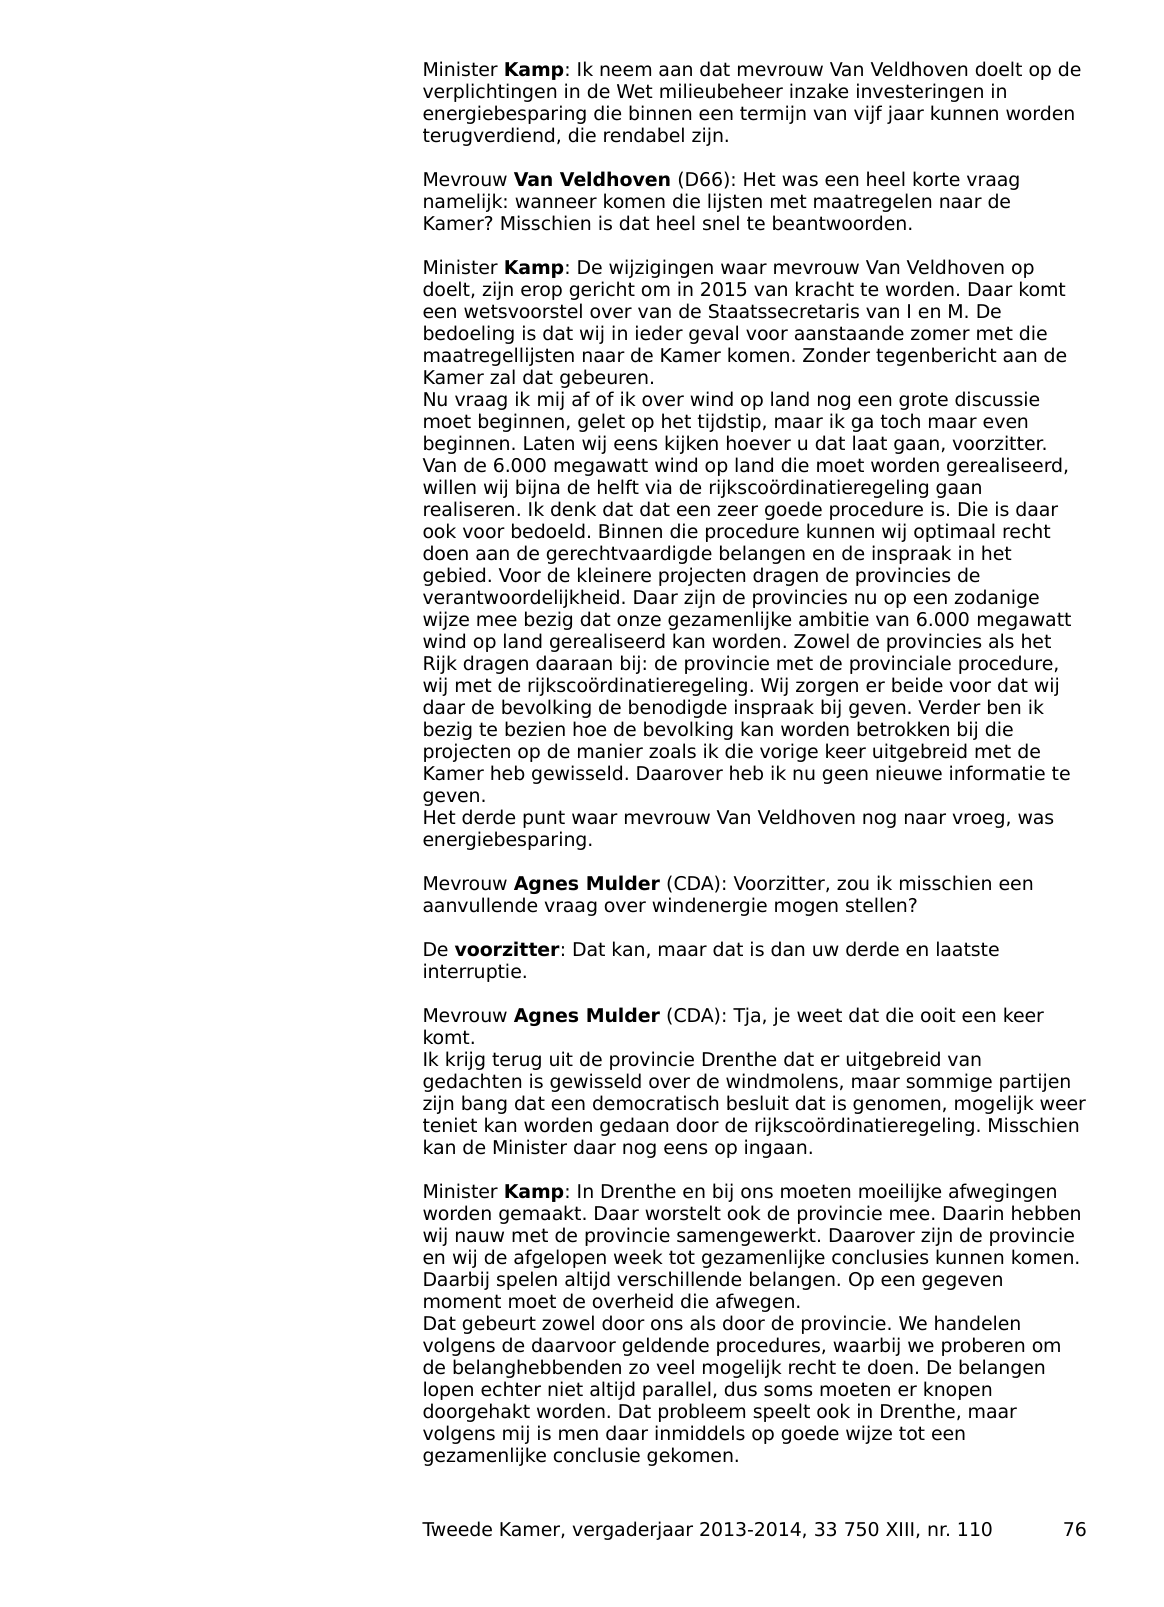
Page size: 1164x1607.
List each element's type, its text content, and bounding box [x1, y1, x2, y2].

text Minister Kamp: Ik neem aan dat mevrouw Van Veldhoven doelt op de verplichtingen in de Wet milieubeheer inzake investeringen in energiebesparing die binnen een termijn van vijf jaar kunnen worden terugverdiend, die rendabel zijn. [422, 59, 1087, 147]
text Minister Kamp: De wijzigingen waar mevrouw Van Veldhoven op doelt, zijn erop gericht om in 2015 van kracht te worden. Daar komt een wetsvoorstel over van de Staatssecretaris van I en M. De bedoeling is dat wij in ieder geval voor aanstaande zomer met die maatregellijsten naar de Kamer komen. Zonder tegenbericht aan de Kamer zal dat gebeuren. [422, 257, 1087, 389]
text Dat gebeurt zowel door ons als door de provincie. We handelen volgens de daarvoor geldende procedures, waarbij we proberen om de belanghebbenden zo veel mogelijk recht te doen. De belangen lopen echter niet altijd parallel, dus soms moeten er knopen doorgehakt worden. Dat probleem speelt ook in Drenthe, maar volgens mij is men daar inmiddels op goede wijze tot een gezamenlijke conclusie gekomen. [422, 1313, 1087, 1467]
text Mevrouw Agnes Mulder (CDA): Voorzitter, zou ik misschien een aanvullende vraag over windenergie mogen stellen? [422, 873, 1087, 917]
text Minister Kamp: In Drenthe en bij ons moeten moeilijke afwegingen worden gemaakt. Daar worstelt ook de provincie mee. Daarin hebben wij nauw met de provincie samengewerkt. Daarover zijn de provincie en wij de afgelopen week tot gezamenlijke conclusies kunnen komen. Daarbij spelen altijd verschillende belangen. Op een gegeven moment moet de overheid die afwegen. [422, 1181, 1087, 1313]
text Nu vraag ik mij af of ik over wind op land nog een grote discussie moet beginnen, gelet op het tijdstip, maar ik ga toch maar even beginnen. Laten wij eens kijken hoever u dat laat gaan, voorzitter. Van de 6.000 megawatt wind op land die moet worden gerealiseerd, willen wij bijna de helft via de rijkscoördinatieregeling gaan realiseren. Ik denk dat dat een zeer goede procedure is. Die is daar ook voor bedoeld. Binnen die procedure kunnen wij optimaal recht doen aan de gerechtvaardigde belangen en de inspraak in het gebied. Voor de kleinere projecten dragen de provincies de verantwoordelijkheid. Daar zijn de provincies nu op een zodanige wijze mee bezig dat onze gezamenlijke ambitie van 6.000 megawatt wind op land gerealiseerd kan worden. Zowel de provincies als het Rijk dragen daaraan bij: de provincie met de provinciale procedure, wij met de rijkscoördinatieregeling. Wij zorgen er beide voor dat wij daar de bevolking de benodigde inspraak bij geven. Verder ben ik bezig te bezien hoe de bevolking kan worden betrokken bij die projecten op de manier zoals ik die vorige keer uitgebreid met de Kamer heb gewisseld. Daarover heb ik nu geen nieuwe informatie te geven. [422, 389, 1087, 807]
text Mevrouw Agnes Mulder (CDA): Tja, je weet dat die ooit een keer komt. [422, 1005, 1087, 1049]
text Het derde punt waar mevrouw Van Veldhoven nog naar vroeg, was energiebesparing. [422, 807, 1087, 851]
text Mevrouw Van Veldhoven (D66): Het was een heel korte vraag namelijk: wanneer komen die lijsten met maatregelen naar de Kamer? Misschien is dat heel snel te beantwoorden. [422, 169, 1087, 235]
text Ik krijg terug uit de provincie Drenthe dat er uitgebreid van gedachten is gewisseld over de windmolens, maar sommige partijen zijn bang dat een democratisch besluit dat is genomen, mogelijk weer teniet kan worden gedaan door de rijkscoördinatieregeling. Misschien kan de Minister daar nog eens op ingaan. [422, 1049, 1087, 1159]
text De voorzitter: Dat kan, maar dat is dan uw derde en laatste interruptie. [422, 939, 1087, 983]
